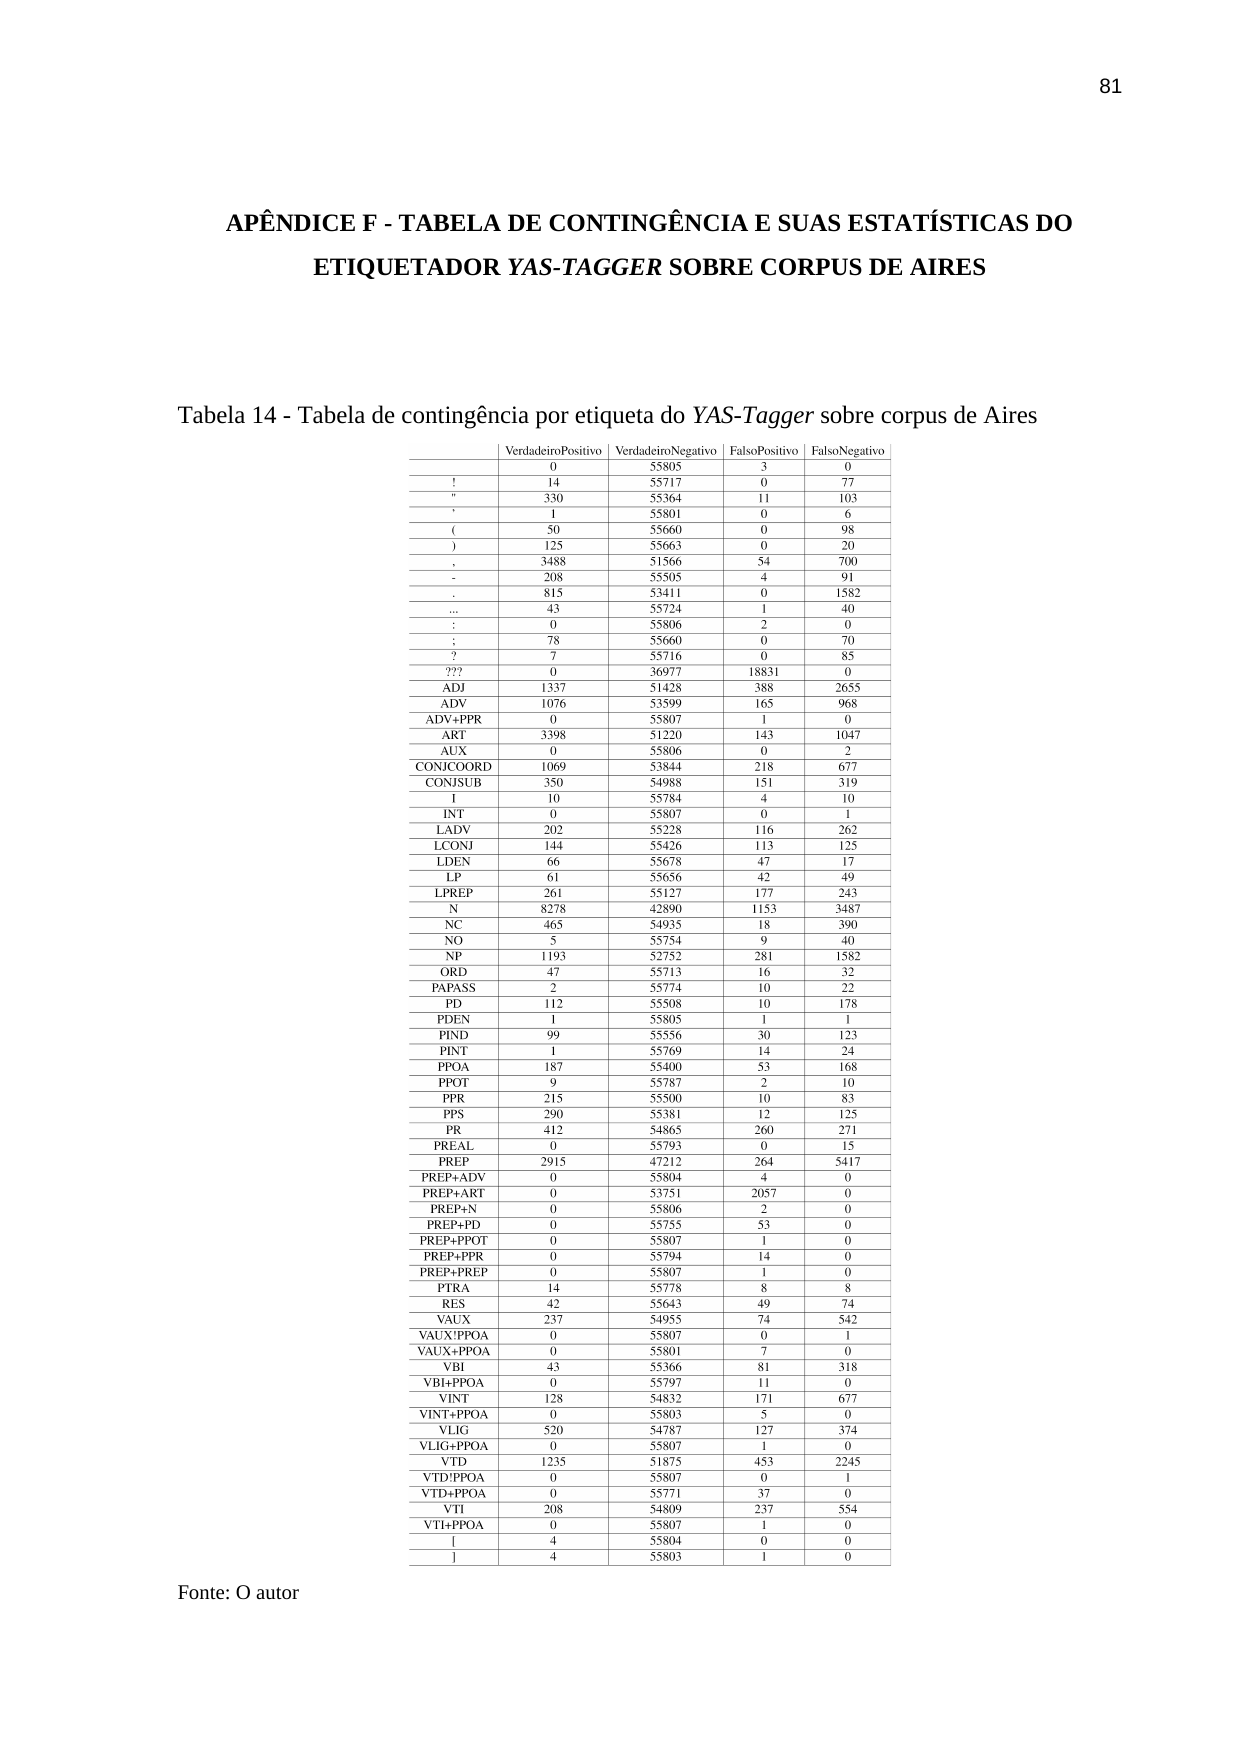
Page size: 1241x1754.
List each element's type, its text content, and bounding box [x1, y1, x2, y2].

text Tabela 14 - Tabela de contingência por etiqueta do YAS-Tagger sobre corpus de Aires [177, 400, 1122, 429]
text Fonte: O autor [177, 1580, 1122, 1604]
subtitle APÊNDICE F - Tabela de contingência e suas estatísticas do etiquetador YAS-Tagger sobre corpus de Aires [177, 208, 1122, 280]
picture [408, 443, 892, 1566]
